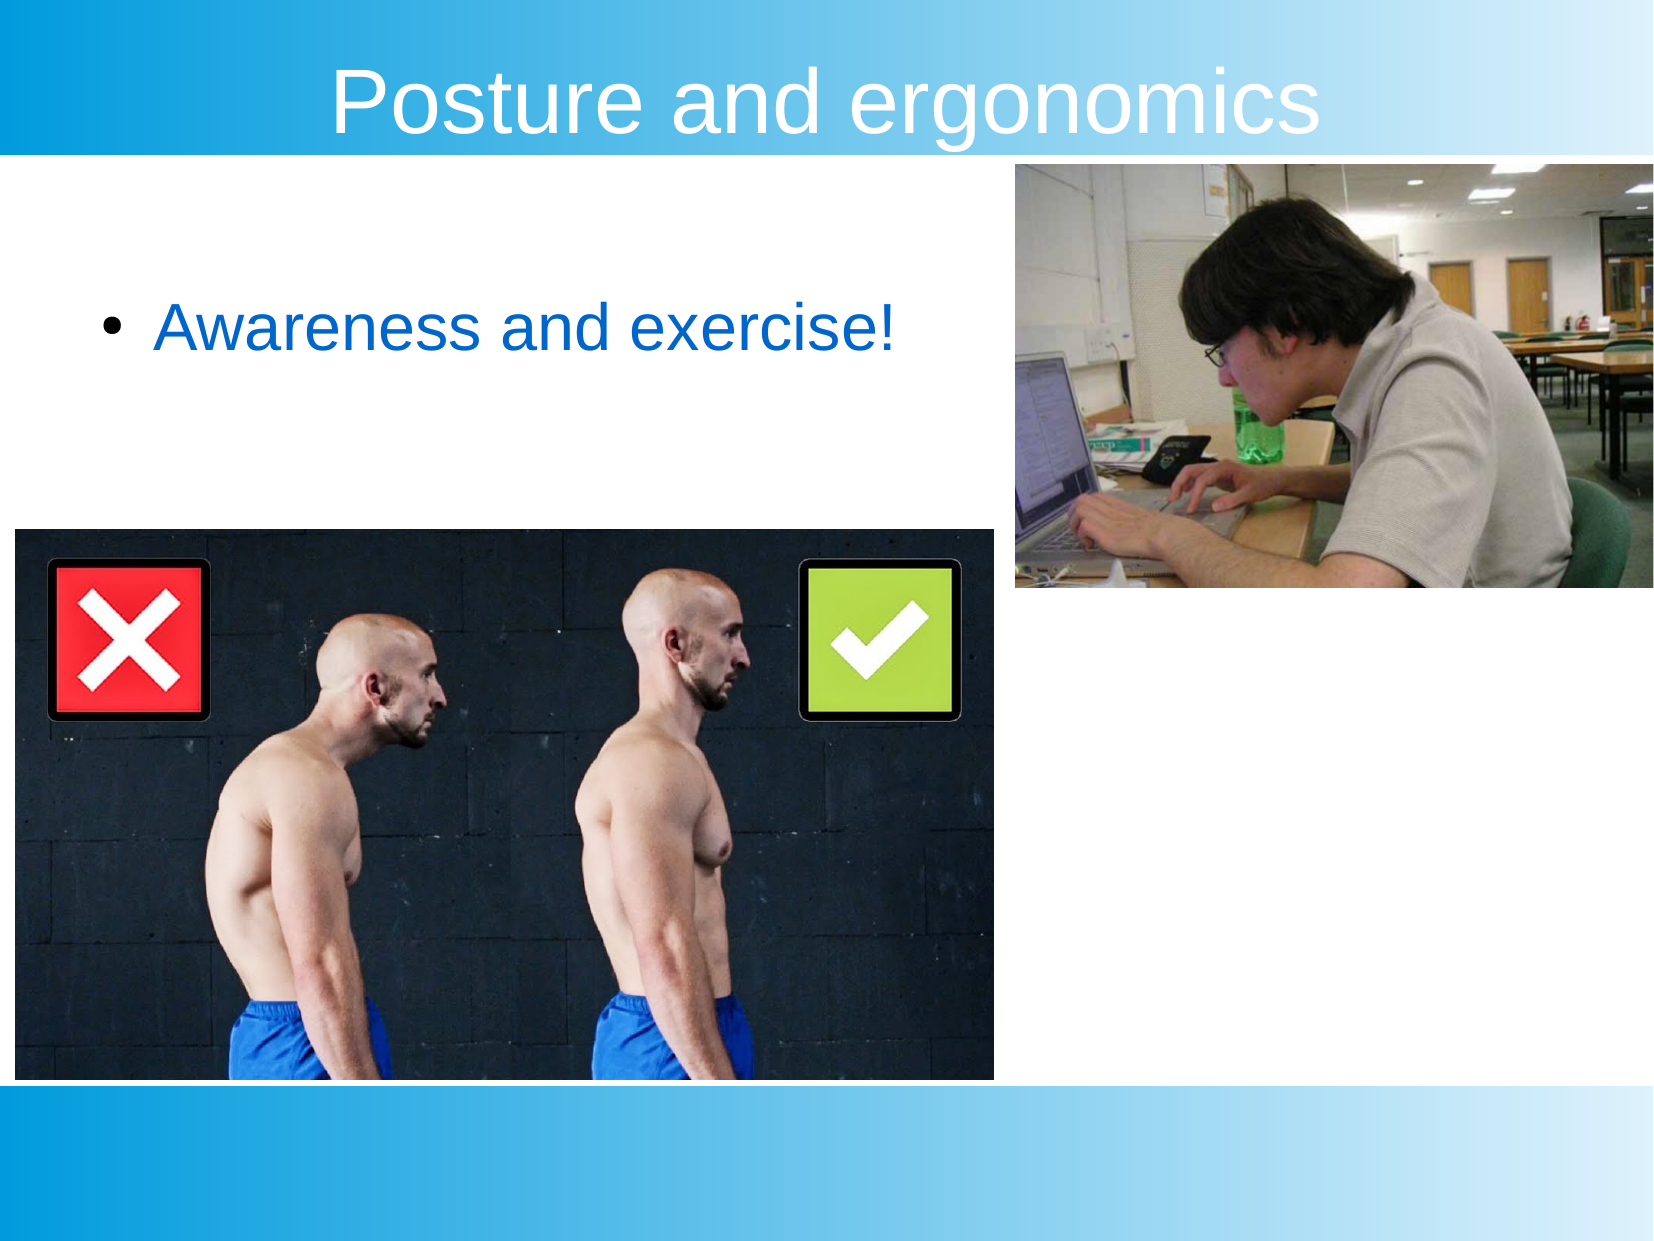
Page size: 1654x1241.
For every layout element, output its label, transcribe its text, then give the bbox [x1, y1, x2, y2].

picture [1015, 164, 1654, 588]
title Posture and ergonomics [82, 49, 1571, 155]
picture [15, 529, 994, 1081]
list Awareness and exercise! [82, 290, 1571, 1010]
